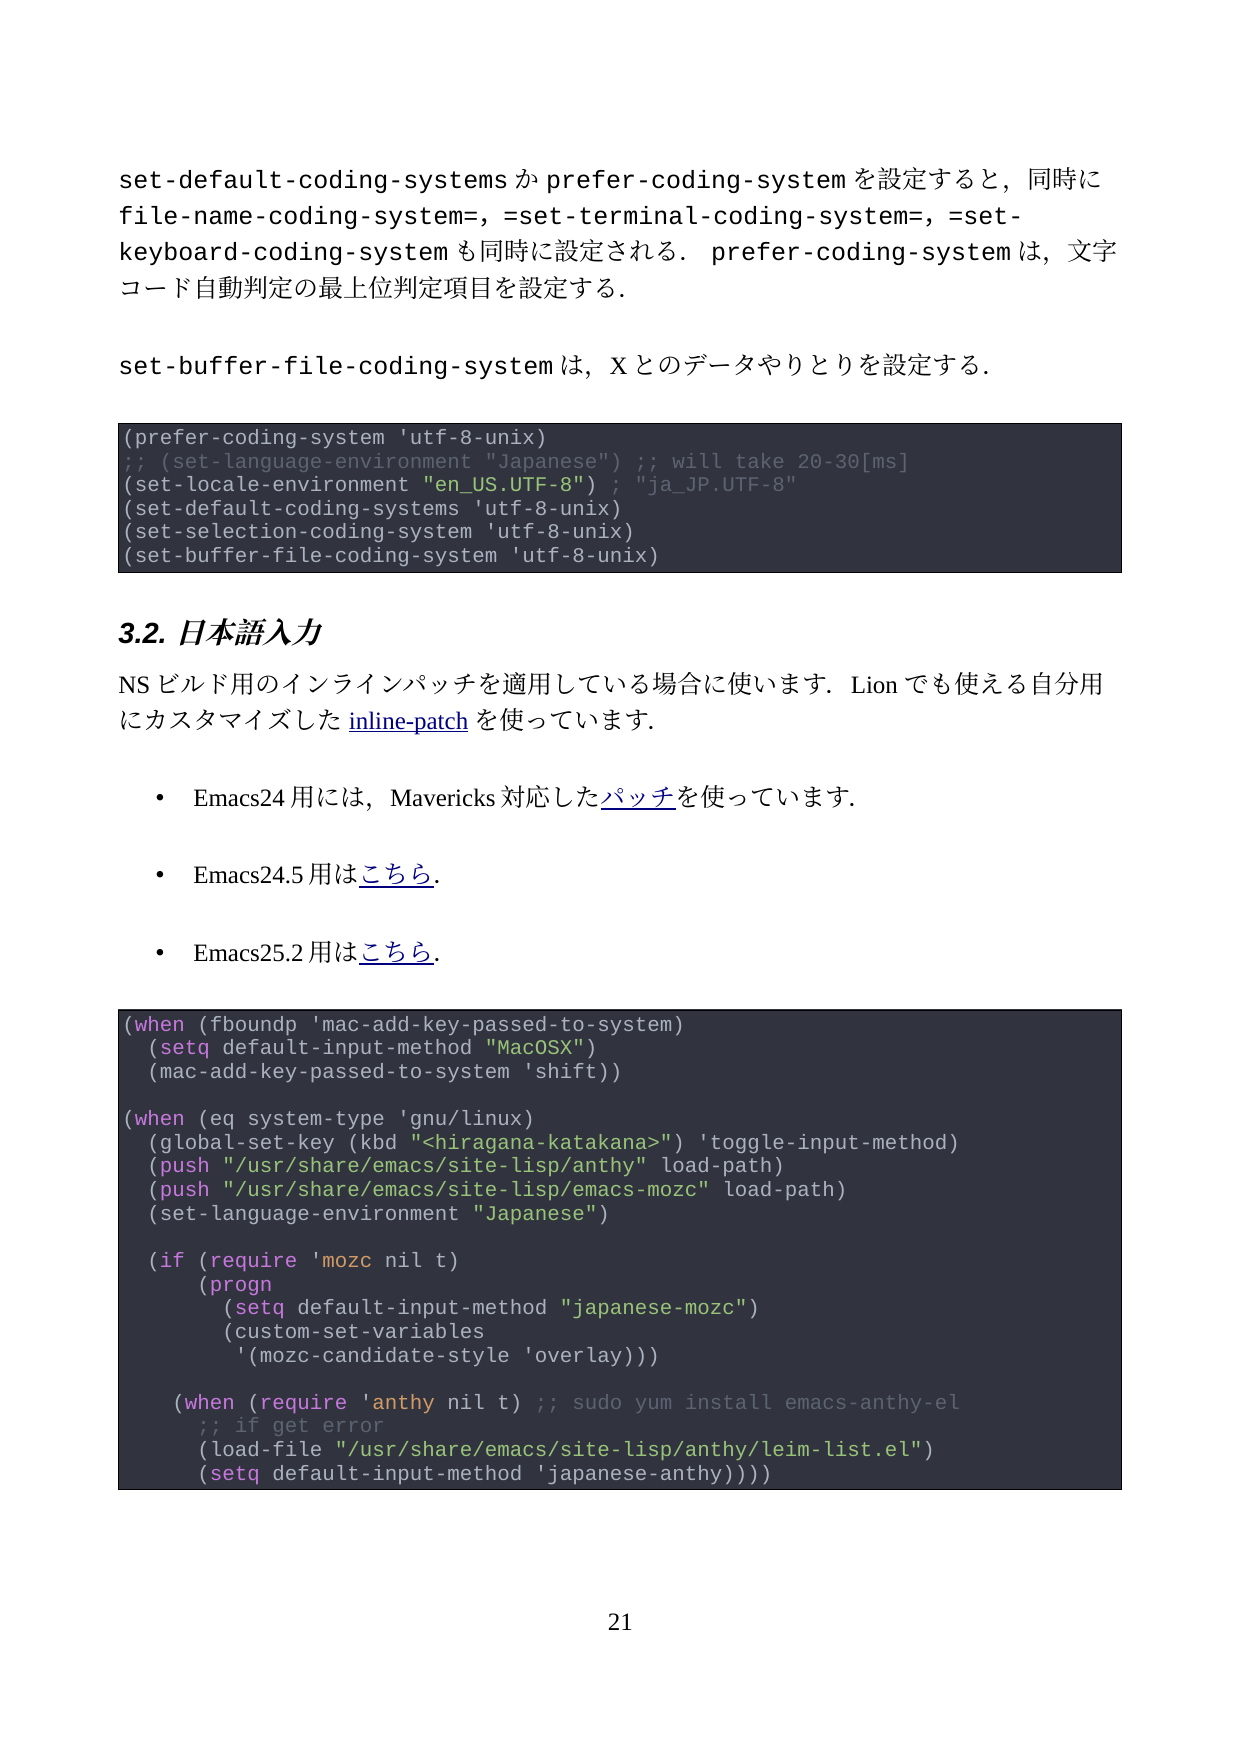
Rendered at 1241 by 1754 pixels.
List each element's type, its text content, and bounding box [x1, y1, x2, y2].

text (push "/usr/share/emacs/site-lisp/anthy" load-path) [119, 1151, 1121, 1175]
text (global-set-key (kbd "<hiragana-katakana>") 'toggle-input-method) [119, 1128, 1121, 1151]
text (prefer-coding-system 'utf-8-unix) [119, 424, 1121, 447]
text (custom-set-variables [119, 1317, 1121, 1341]
list Emacs24.5用はこちら． [156, 855, 1122, 920]
text (if (require 'mozc nil t) [119, 1246, 1121, 1270]
text (setq default-input-method "japanese-mozc") [119, 1293, 1121, 1317]
text (push "/usr/share/emacs/site-lisp/emacs-mozc" load-path) [119, 1175, 1121, 1199]
text [118, 118, 1122, 147]
text NSビルド用のインラインパッチを適用している場合に使います．Lion でも使える自分用にカスタマイズした inline-patch を使っています． [118, 664, 1122, 765]
text (set-buffer-file-coding-system 'utf-8-unix) [119, 541, 1121, 572]
text (when (require 'anthy nil t) ;; sudo yum install emacs-anthy-el [119, 1388, 1121, 1412]
text set-buffer-file-coding-system は，Xとのデータやりとりを設定する． [118, 346, 1122, 411]
text (set-language-environment "Japanese") [119, 1199, 1121, 1222]
text (when (eq system-type 'gnu/linux) [119, 1104, 1121, 1128]
text set-default-coding-systems か prefer-coding-system を設定すると，同時に file-name-coding-system=，=set-terminal-coding-system=，=set-keyboard-coding-system も同時に設定される． prefer-coding-system は，文字コード自動判定の最上位判定項目を設定する． [118, 159, 1122, 333]
text (mac-add-key-passed-to-system 'shift)) [119, 1057, 1121, 1081]
text (setq default-input-method "MacOSX") [119, 1033, 1121, 1057]
text (progn [119, 1270, 1121, 1293]
list Emacs24用には，Mavericks対応したパッチを使っています． [156, 778, 1122, 842]
text (set-selection-coding-system 'utf-8-unix) [119, 518, 1121, 541]
text ;; (set-language-environment "Japanese") ;; will take 20-30[ms] [119, 447, 1121, 470]
text (setq default-input-method 'japanese-anthy)))) [119, 1459, 1121, 1489]
text '(mozc-candidate-style 'overlay))) [119, 1341, 1121, 1364]
text ;; if get error [119, 1412, 1121, 1435]
list Emacs25.2用はこちら． [156, 932, 1122, 997]
subtitle 日本語入力 [118, 610, 1122, 652]
text (set-locale-environment "en_US.UTF-8") ; "ja_JP.UTF-8" [119, 470, 1121, 494]
text (set-default-coding-systems 'utf-8-unix) [119, 494, 1121, 518]
text (when (fboundp 'mac-add-key-passed-to-system) [119, 1011, 1121, 1033]
text (load-file "/usr/share/emacs/site-lisp/anthy/leim-list.el") [119, 1435, 1121, 1459]
